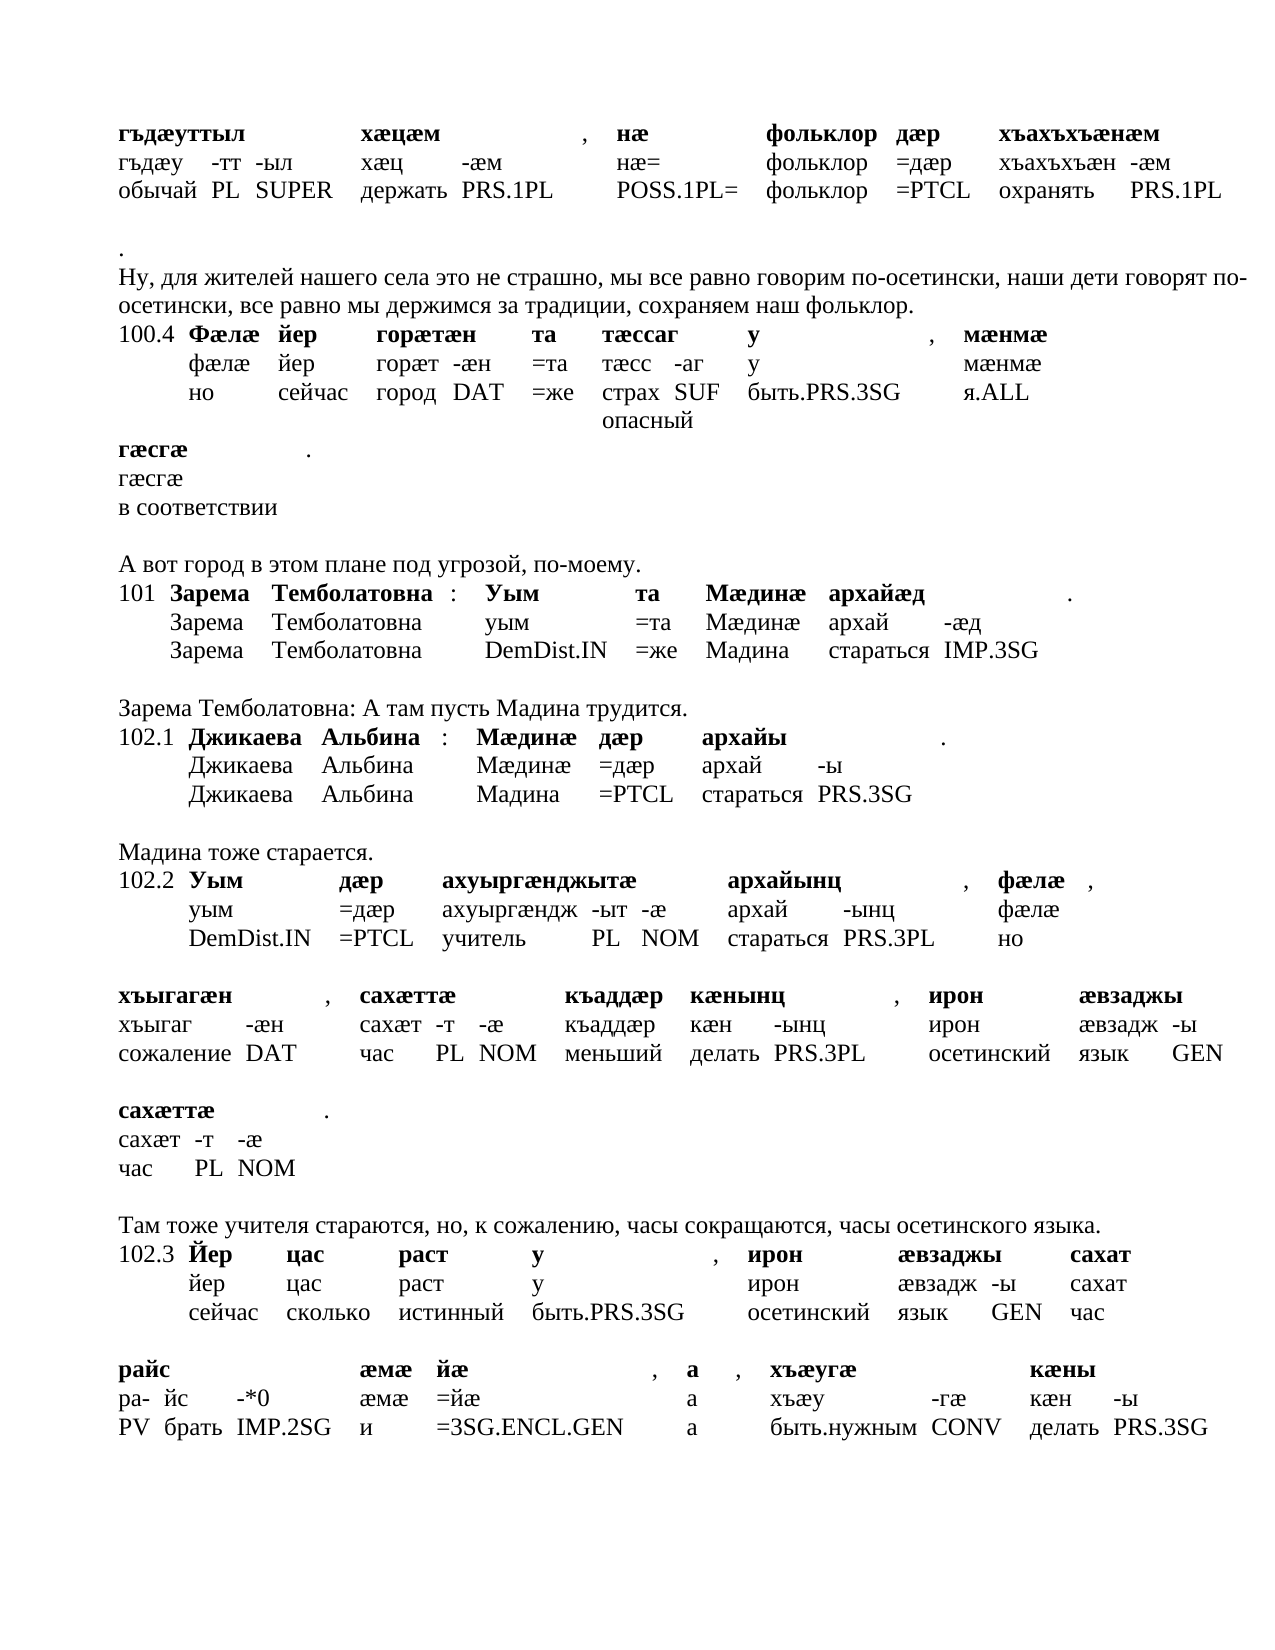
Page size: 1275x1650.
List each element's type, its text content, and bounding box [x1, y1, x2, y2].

text у [747, 348, 901, 377]
text сахæт [359, 1009, 422, 1038]
text PRS.3SG [1113, 1412, 1208, 1441]
text -æ [478, 1009, 537, 1038]
text обычай [118, 176, 197, 204]
text -æд [944, 607, 1039, 636]
text цас [286, 1239, 384, 1268]
text -ы [817, 751, 912, 779]
text горæт [376, 348, 439, 377]
text мæнмæ [963, 319, 1056, 348]
text сколько [286, 1297, 371, 1326]
text в соответствии [118, 492, 278, 521]
text сахат [1070, 1239, 1141, 1268]
text Фæлæ [188, 319, 264, 348]
text тæссаг [602, 319, 734, 348]
text сахат [1070, 1268, 1127, 1297]
text горæтæн [376, 319, 518, 348]
text -ы [1113, 1383, 1208, 1412]
text DAT [453, 377, 504, 406]
text сожаление [118, 1038, 232, 1067]
text PV [118, 1412, 150, 1441]
text сейчас [188, 1297, 259, 1326]
text , [928, 319, 949, 348]
text æмæ [359, 1354, 422, 1383]
text NOM [478, 1038, 537, 1067]
text фольклор [766, 147, 868, 176]
text ирон [928, 981, 1065, 1009]
text осетинский [928, 1038, 1051, 1067]
text уым [484, 607, 608, 636]
text дæр [896, 118, 985, 147]
text -*0 [236, 1383, 332, 1412]
text час [118, 1153, 181, 1182]
text хъæугæ [770, 1354, 1016, 1383]
text Ну, для жителей нашего села это не страшно, мы все равно говорим по-осетински, наши дети говорят по-осетински, все равно мы держимся за традиции, сохраняем наш фольклор. [118, 262, 1249, 319]
text , [713, 1239, 734, 1268]
text сахæттæ [118, 1096, 309, 1124]
text ра- [118, 1383, 150, 1412]
text Альбина [321, 779, 413, 808]
text делать [690, 1038, 760, 1067]
text , [324, 981, 346, 1009]
text -т [194, 1124, 223, 1153]
text делать [1029, 1412, 1099, 1441]
text =3SG.ENCL.GEN [436, 1412, 624, 1441]
text язык [1078, 1038, 1158, 1067]
text фæлæ [998, 866, 1074, 894]
text -тт [211, 147, 241, 176]
text 102.1 [118, 722, 174, 751]
text ирон [747, 1268, 870, 1297]
text æвзаджы [898, 1239, 1056, 1268]
text я.ALL [963, 377, 1042, 406]
text брать [164, 1412, 223, 1441]
text хъахъхъæнæм [999, 118, 1236, 147]
text раст [398, 1239, 518, 1268]
text PRS.1PL [1130, 176, 1222, 204]
text NOM [237, 1153, 296, 1182]
text ахуыргæндж [442, 894, 578, 923]
text =та [532, 348, 574, 377]
text быть.PRS.3SG [532, 1297, 685, 1326]
text а [686, 1383, 707, 1412]
text быть.нужным [770, 1412, 917, 1441]
text час [359, 1038, 422, 1067]
text -æм [1130, 147, 1222, 176]
text хъахъхъæн [999, 147, 1116, 176]
text та [532, 319, 588, 348]
text фæлæ [188, 348, 250, 377]
text DemDist.IN [188, 923, 311, 952]
text -ынц [843, 894, 935, 923]
text дæр [339, 866, 428, 894]
text =PTCL [896, 176, 971, 204]
text PRS.3SG [817, 779, 912, 808]
text PL [591, 923, 627, 952]
text кæн [690, 1009, 760, 1038]
text райс [118, 1354, 346, 1383]
text -æ [641, 894, 700, 923]
text Джикаева [188, 779, 293, 808]
text А вот город в этом плане под угрозой, по-моему. [118, 549, 1249, 578]
text и [359, 1412, 409, 1441]
text йер [188, 1268, 259, 1297]
text Мæдинæ [705, 578, 814, 607]
text Темболатовна [271, 636, 422, 664]
text -гæ [931, 1383, 1002, 1412]
text истинный [398, 1297, 504, 1326]
text меньший [564, 1038, 662, 1067]
text Уым [188, 866, 325, 894]
text архай [828, 607, 930, 636]
text . [118, 233, 139, 262]
text =дæр [339, 894, 414, 923]
text -ыл [255, 147, 333, 176]
text . [305, 434, 326, 463]
text SUPER [255, 176, 333, 204]
text мæнмæ [963, 348, 1042, 377]
text =PTCL [599, 779, 674, 808]
text æвзаджы [1078, 981, 1237, 1009]
text DAT [245, 1038, 297, 1067]
text 102.2 [118, 866, 174, 894]
text хæцæм [361, 118, 568, 147]
text IMP.2SG [236, 1412, 332, 1441]
text город [376, 377, 439, 406]
text ирон [928, 1009, 1051, 1038]
text кæны [1029, 1354, 1222, 1383]
text Зарема [169, 578, 258, 607]
text хъыгагæн [118, 981, 311, 1009]
text учитель [442, 923, 578, 952]
text Зарема Темболатовна: А там пусть Мадина трудится. [118, 693, 1249, 722]
text архай [702, 751, 803, 779]
text охранять [999, 176, 1116, 204]
text фольклор [766, 176, 868, 204]
text . [940, 722, 961, 751]
text йæ [436, 1354, 638, 1383]
text у [747, 319, 915, 348]
text 101 [118, 578, 156, 607]
text дæр [599, 722, 688, 751]
text , [893, 981, 914, 1009]
text =же [532, 377, 574, 406]
text -ыт [591, 894, 627, 923]
text та [635, 578, 692, 607]
text 100.4 [118, 319, 174, 348]
text стараться [702, 779, 803, 808]
text GEN [1172, 1038, 1223, 1067]
text =дæр [599, 751, 674, 779]
text стараться [828, 636, 930, 664]
text : [441, 722, 462, 751]
text SUF [674, 377, 720, 406]
text -аг [674, 348, 720, 377]
text час [1070, 1297, 1127, 1326]
text хæц [361, 147, 448, 176]
text раст [398, 1268, 504, 1297]
text фæлæ [998, 894, 1060, 923]
text , [963, 866, 984, 894]
text хъыгаг [118, 1009, 232, 1038]
text язык [898, 1297, 977, 1326]
text Джикаева [188, 751, 293, 779]
text но [998, 923, 1060, 952]
text -æм [461, 147, 554, 176]
text цас [286, 1268, 371, 1297]
text =же [635, 636, 678, 664]
text сахæт [118, 1124, 181, 1153]
text нæ [616, 118, 752, 147]
text уым [188, 894, 311, 923]
text кæн [1029, 1383, 1099, 1412]
text Темболатовна [271, 578, 436, 607]
text GEN [991, 1297, 1042, 1326]
text хъæу [770, 1383, 917, 1412]
text гæсгæ [118, 463, 278, 492]
text Мæдинæ [705, 607, 801, 636]
text фольклор [766, 118, 882, 147]
text PL [435, 1038, 465, 1067]
text =та [635, 607, 678, 636]
text CONV [931, 1412, 1002, 1441]
text PL [194, 1153, 223, 1182]
text держать [361, 176, 448, 204]
text Зарема [169, 607, 244, 636]
text , [735, 1354, 756, 1383]
text Мадина тоже старается. [118, 837, 1249, 866]
text -ы [991, 1268, 1042, 1297]
text IMP.3SG [944, 636, 1039, 664]
text нæ= [616, 147, 738, 176]
text архайы [702, 722, 926, 751]
text архайынц [727, 866, 949, 894]
text -æн [245, 1009, 297, 1038]
text -æн [453, 348, 504, 377]
text . [1067, 578, 1088, 607]
text 102.3 [118, 1239, 174, 1268]
text , [652, 1354, 673, 1383]
text æмæ [359, 1383, 409, 1412]
text PRS.3PL [843, 923, 935, 952]
text гъдæуттыл [118, 118, 347, 147]
text Уым [484, 578, 621, 607]
text у [532, 1268, 685, 1297]
text DemDist.IN [484, 636, 608, 664]
text архай [727, 894, 829, 923]
text -æ [237, 1124, 296, 1153]
text PL [211, 176, 241, 204]
text гæсгæ [118, 434, 292, 463]
text . [323, 1096, 344, 1124]
text =дæр [896, 147, 971, 176]
text Темболатовна [271, 607, 422, 636]
text йс [164, 1383, 223, 1412]
text PRS.3PL [773, 1038, 866, 1067]
text сахæттæ [359, 981, 551, 1009]
text Альбина [321, 751, 413, 779]
text архайæд [828, 578, 1053, 607]
text страх [602, 377, 660, 406]
text Джикаева [188, 722, 307, 751]
text Мæдинæ [476, 722, 585, 751]
text -ынц [773, 1009, 866, 1038]
text Мæдинæ [476, 751, 571, 779]
text , [1087, 866, 1108, 894]
text къаддæр [564, 1009, 662, 1038]
text тæсс [602, 348, 660, 377]
text Альбина [321, 722, 427, 751]
text =PTCL [339, 923, 414, 952]
text но [188, 377, 250, 406]
text а [686, 1412, 721, 1441]
text POSS.1PL= [616, 176, 738, 204]
text ирон [747, 1239, 884, 1268]
text NOM [641, 923, 700, 952]
text Там тоже учителя стараются, но, к сожалению, часы сокращаются, часы осетинского языка. [118, 1211, 1249, 1239]
text кæнынц [690, 981, 880, 1009]
text быть.PRS.3SG [747, 377, 901, 406]
text æвзадж [1078, 1009, 1158, 1038]
text Мадина [705, 636, 801, 664]
text опасный [602, 406, 734, 434]
text осетинский [747, 1297, 870, 1326]
text ахуыргæнджытæ [442, 866, 713, 894]
text =йæ [436, 1383, 624, 1412]
text PRS.1PL [461, 176, 554, 204]
text Зарема [169, 636, 244, 664]
text -ы [1172, 1009, 1223, 1038]
text æвзадж [898, 1268, 977, 1297]
text , [582, 118, 603, 147]
text у [532, 1239, 699, 1268]
text Мадина [476, 779, 571, 808]
text йер [278, 348, 348, 377]
text сейчас [278, 377, 348, 406]
text : [450, 578, 471, 607]
text гъдæу [118, 147, 197, 176]
text къаддæр [564, 981, 676, 1009]
text -т [435, 1009, 465, 1038]
text стараться [727, 923, 829, 952]
text а [686, 1354, 721, 1383]
text йер [278, 319, 362, 348]
text Йер [188, 1239, 272, 1268]
